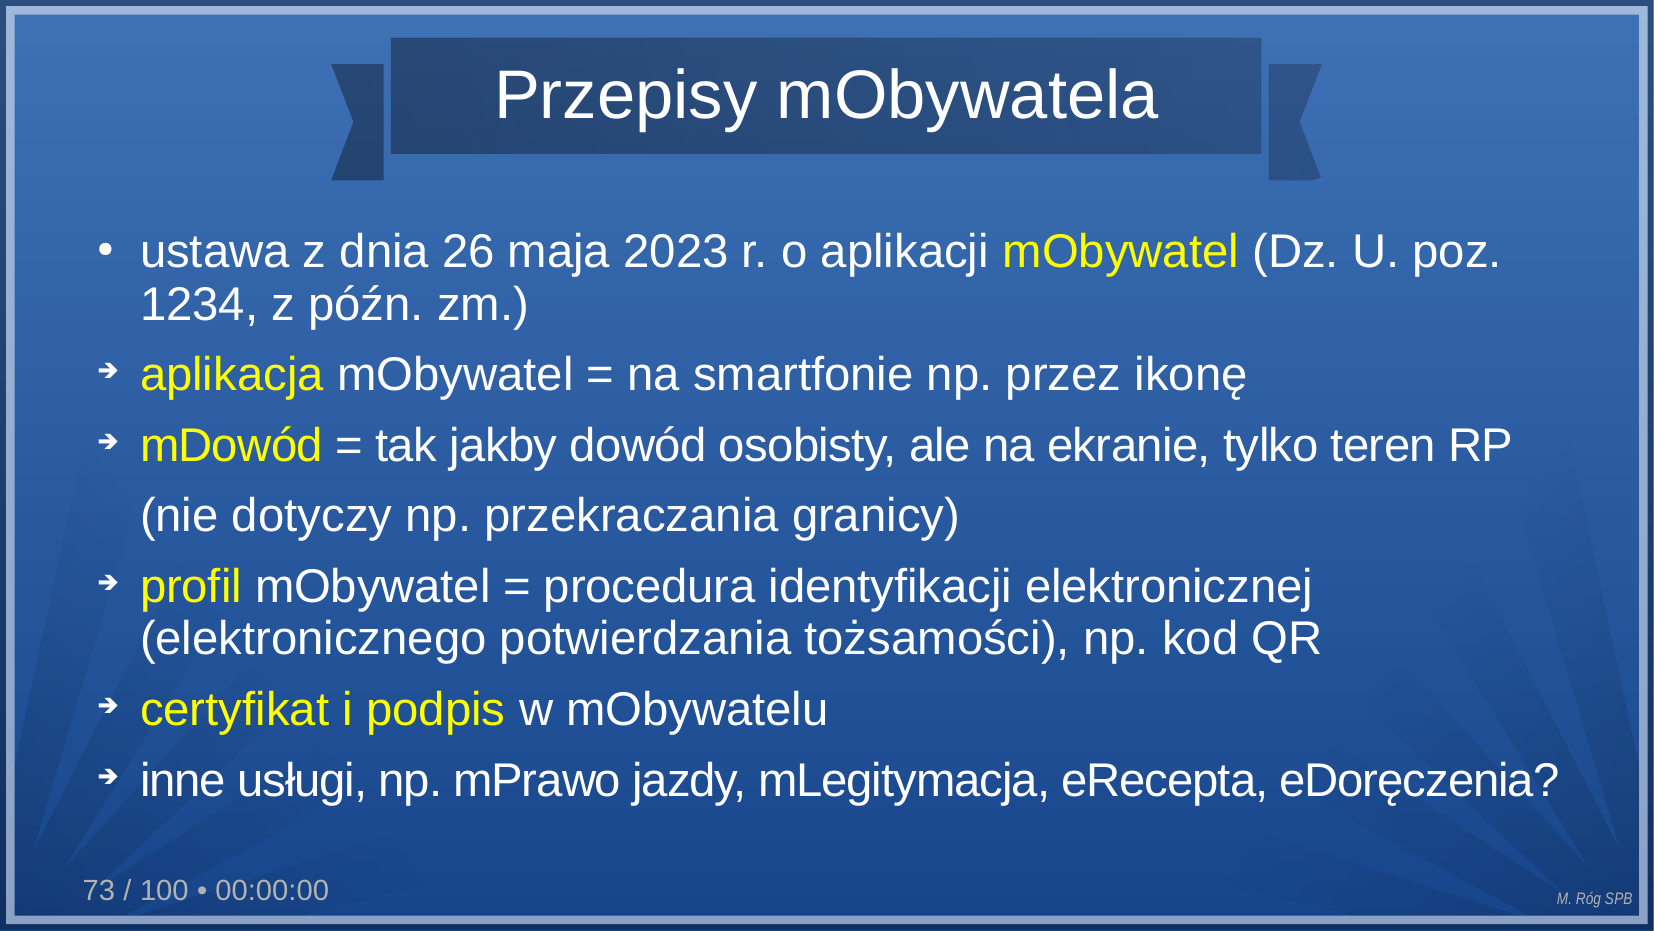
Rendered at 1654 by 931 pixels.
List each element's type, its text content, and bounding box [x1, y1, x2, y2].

list ustawa z dnia 26 maja 2023 r. o aplikacji mObywatel (Dz. U. poz. 1234, z późn. zm.) aplikacja mObywatel = na smartfonie np. przez ikonę mDowód = tak jakby dowód osobisty, ale na ekranie, tylko teren RP (nie dotyczy np. przekraczania granicy) profil mObywatel = procedura identyfikacji elektronicznej (elektronicznego potwierdzania tożsamości), np. kod QR certyfikat i podpis w mObywatelu inne usługi, np. mPrawo jazdy, mLegitymacja, eRecepta, eDoręczenia? [82, 224, 1571, 848]
title Przepisy mObywatela [389, 35, 1264, 154]
